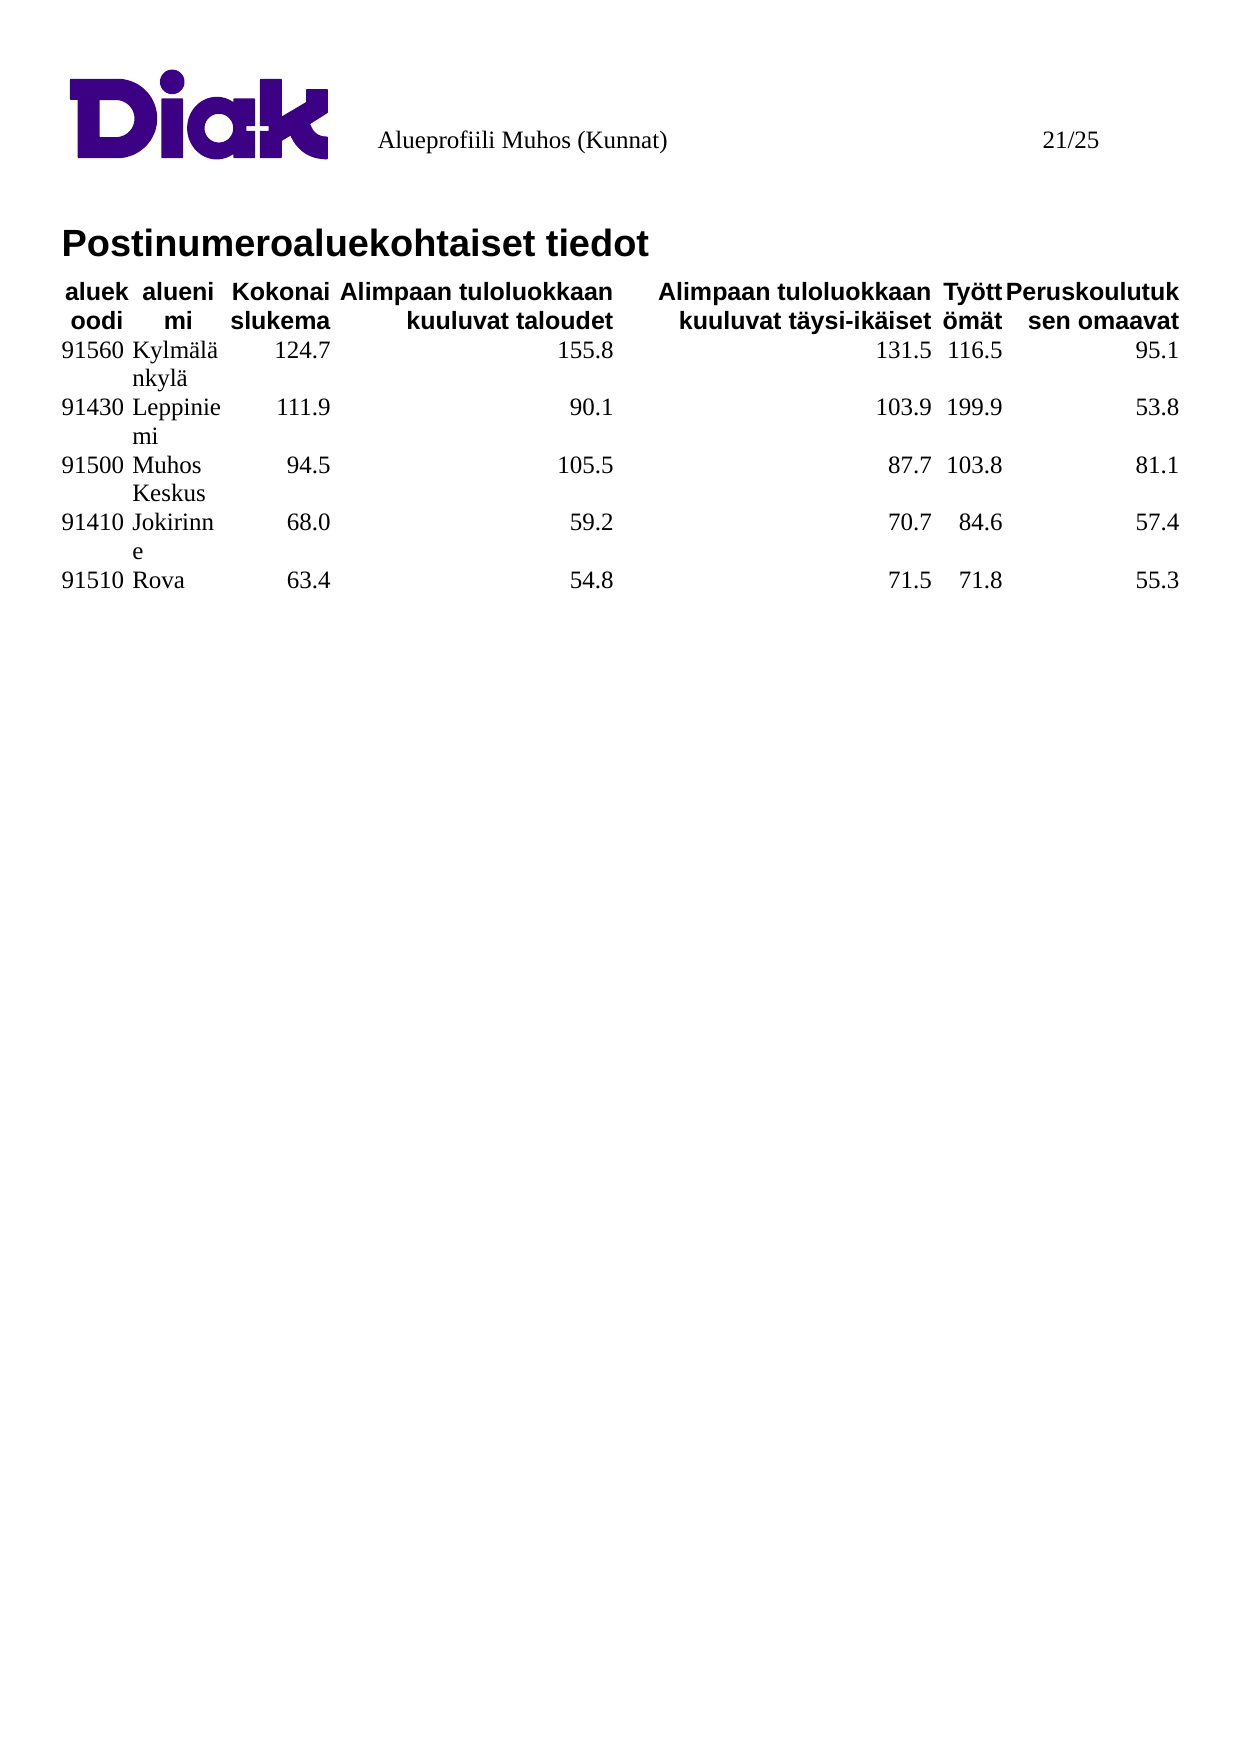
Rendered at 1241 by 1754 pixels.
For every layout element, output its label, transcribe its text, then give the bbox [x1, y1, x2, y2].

table_header Työttömät [931, 277, 1002, 335]
table_cell 91430 [61, 392, 132, 450]
table_cell Kylmälänkylä [132, 335, 224, 392]
table_cell 111.9 [224, 392, 330, 450]
table_header Alimpaan tuloluokkaan kuuluvat täysi-ikäiset [613, 277, 931, 335]
table_cell 81.1 [1002, 450, 1179, 507]
table_cell 91510 [61, 565, 132, 593]
table_cell 103.9 [613, 392, 931, 450]
table_cell 71.8 [931, 565, 1002, 593]
subtitle Postinumeroaluekohtaiset tiedot [61, 221, 1179, 265]
table_header aluenimi [132, 277, 224, 335]
table_cell 95.1 [1002, 335, 1179, 392]
table_cell 91560 [61, 335, 132, 392]
table_cell Jokirinne [132, 507, 224, 565]
table_cell 70.7 [613, 507, 931, 565]
table_cell 116.5 [931, 335, 1002, 392]
table_cell 71.5 [613, 565, 931, 593]
table_cell 57.4 [1002, 507, 1179, 565]
table_cell Leppiniemi [132, 392, 224, 450]
table_cell 53.8 [1002, 392, 1179, 450]
table_cell 155.8 [330, 335, 613, 392]
table_cell 131.5 [613, 335, 931, 392]
table_cell 94.5 [224, 450, 330, 507]
table_cell 59.2 [330, 507, 613, 565]
table_cell 199.9 [931, 392, 1002, 450]
table_header aluekoodi [61, 277, 132, 335]
table_cell 68.0 [224, 507, 330, 565]
table_header Kokonaislukema [224, 277, 330, 335]
table_cell Rova [132, 565, 224, 593]
table_cell Muhos Keskus [132, 450, 224, 507]
table_cell 91500 [61, 450, 132, 507]
table_header Alimpaan tuloluokkaan kuuluvat taloudet [330, 277, 613, 335]
table_cell 87.7 [613, 450, 931, 507]
table_cell 55.3 [1002, 565, 1179, 593]
table_cell 103.8 [931, 450, 1002, 507]
table_cell 90.1 [330, 392, 613, 450]
table_cell 105.5 [330, 450, 613, 507]
table_cell 54.8 [330, 565, 613, 593]
table_cell 91410 [61, 507, 132, 565]
table_cell 63.4 [224, 565, 330, 593]
table_cell 84.6 [931, 507, 1002, 565]
table_cell 124.7 [224, 335, 330, 392]
table_header Peruskoulutuksen omaavat [1002, 277, 1179, 335]
